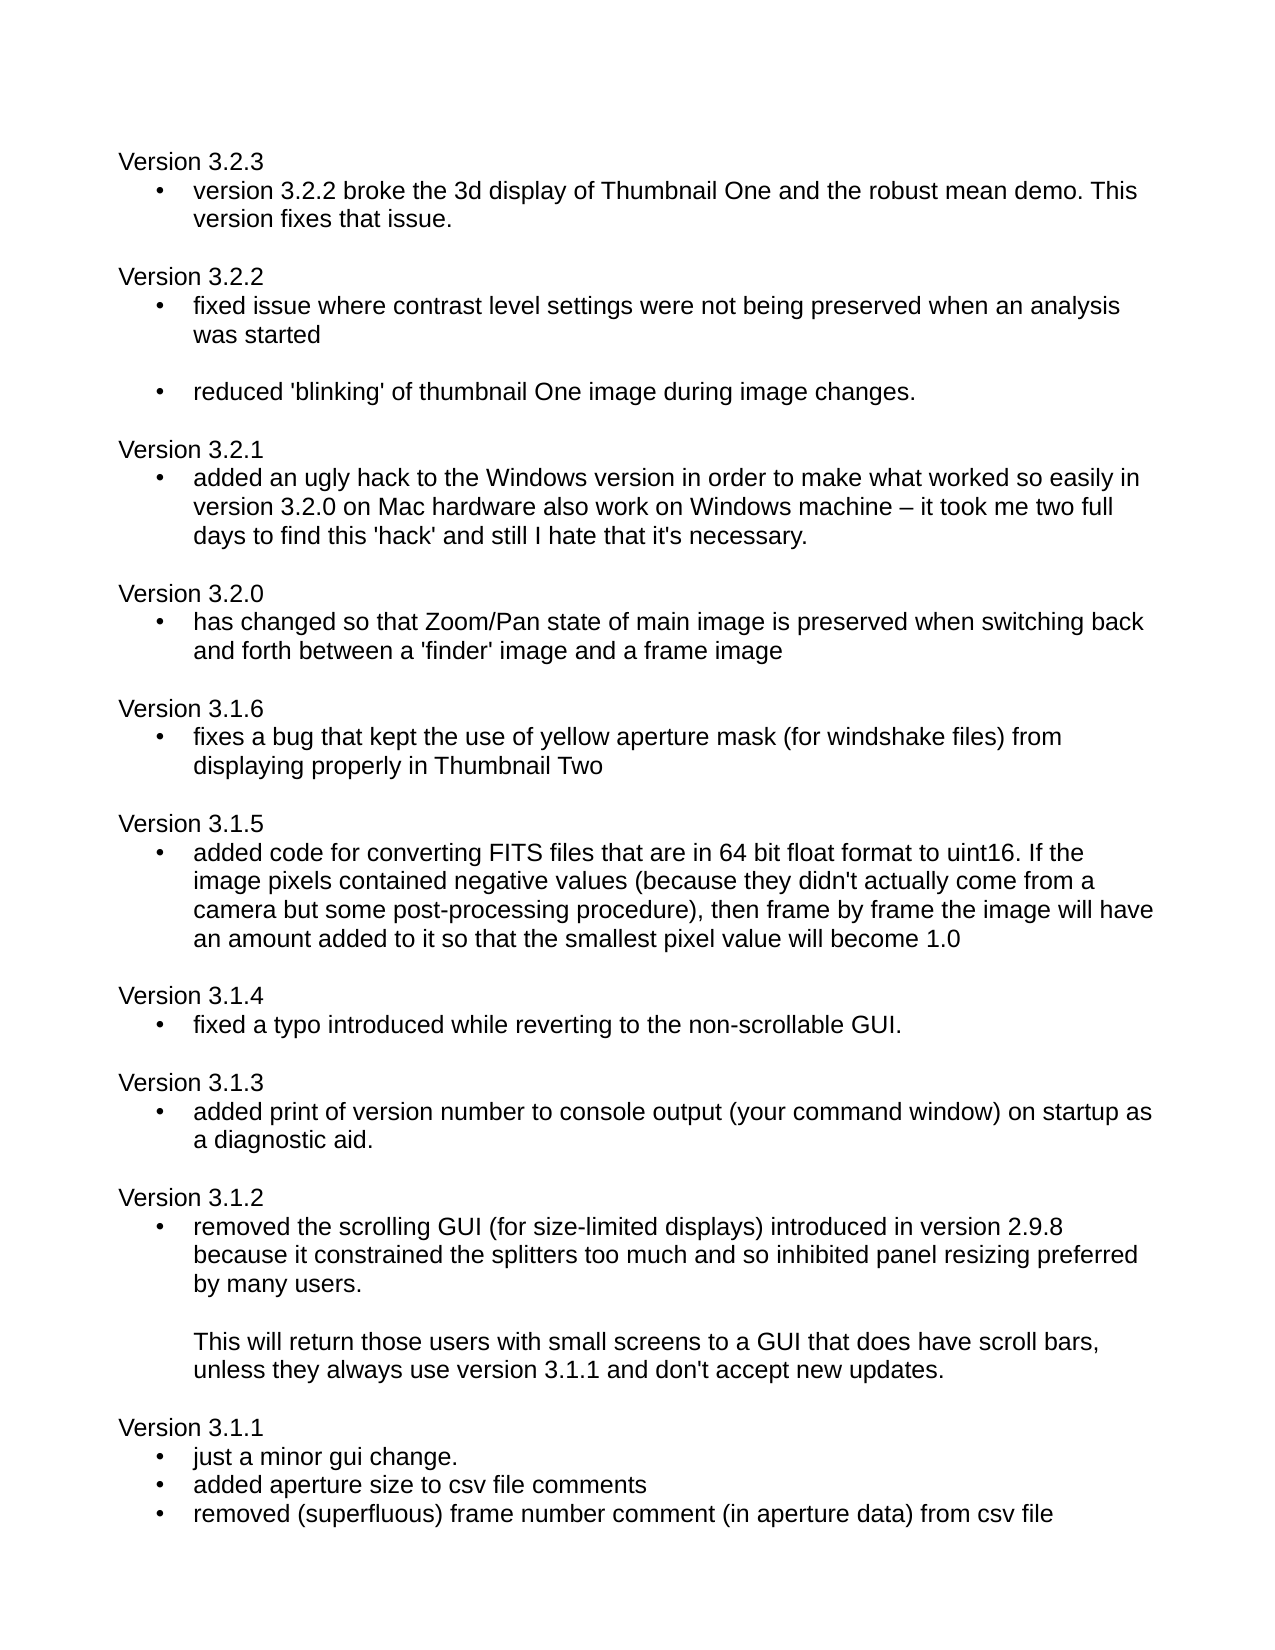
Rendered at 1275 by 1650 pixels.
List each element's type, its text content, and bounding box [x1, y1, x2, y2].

list added code for converting FITS files that are in 64 bit float format to uint16. If the image pixels contained negative values (because they didn't actually come from a camera but some post-processing procedure), then frame by frame the image will have an amount added to it so that the smallest pixel value will become 1.0 [156, 837, 1157, 953]
list just a minor gui change. [156, 1442, 1157, 1471]
text Version 3.1.4 [118, 981, 1157, 1010]
list version 3.2.2 broke the 3d display of Thumbnail One and the robust mean demo. This version fixes that issue. [156, 176, 1157, 262]
text Version 3.2.2 [118, 262, 1157, 291]
list removed the scrolling GUI (for size-limited displays) introduced in version 2.9.8 because it constrained the splitters too much and so inhibited panel resizing preferred by many users. This will return those users with small screens to a GUI that does have scroll bars, unless they always use version 3.1.1 and don't accept new updates. [156, 1212, 1157, 1413]
text Version 3.2.1 [118, 435, 1157, 463]
list [156, 118, 1157, 147]
text Version 3.1.3 [118, 1068, 1157, 1096]
text Version 3.1.2 [118, 1183, 1157, 1212]
list fixes a bug that kept the use of yellow aperture mask (for windshake files) from displaying properly in Thumbnail Two [156, 722, 1157, 780]
list has changed so that Zoom/Pan state of main image is preserved when switching back and forth between a 'finder' image and a frame image [156, 607, 1157, 694]
list removed (superfluous) frame number comment (in aperture data) from csv file [156, 1499, 1157, 1528]
text Version 3.1.6 [118, 694, 1157, 722]
list fixed issue where contrast level settings were not being preserved when an analysis was started [156, 291, 1157, 377]
text Version 3.1.1 [118, 1413, 1157, 1442]
list added an ugly hack to the Windows version in order to make what worked so easily in version 3.2.0 on Mac hardware also work on Windows machine – it took me two full days to find this 'hack' and still I hate that it's necessary. [156, 463, 1157, 578]
text Version 3.2.0 [118, 578, 1157, 607]
text Version 3.1.5 [118, 809, 1157, 837]
text Version 3.2.3 [118, 147, 1157, 176]
list added aperture size to csv file comments [156, 1471, 1157, 1499]
list fixed a typo introduced while reverting to the non-scrollable GUI. [156, 1010, 1157, 1068]
list added print of version number to console output (your command window) on startup as a diagnostic aid. [156, 1096, 1157, 1183]
list reduced 'blinking' of thumbnail One image during image changes. [156, 377, 1157, 435]
